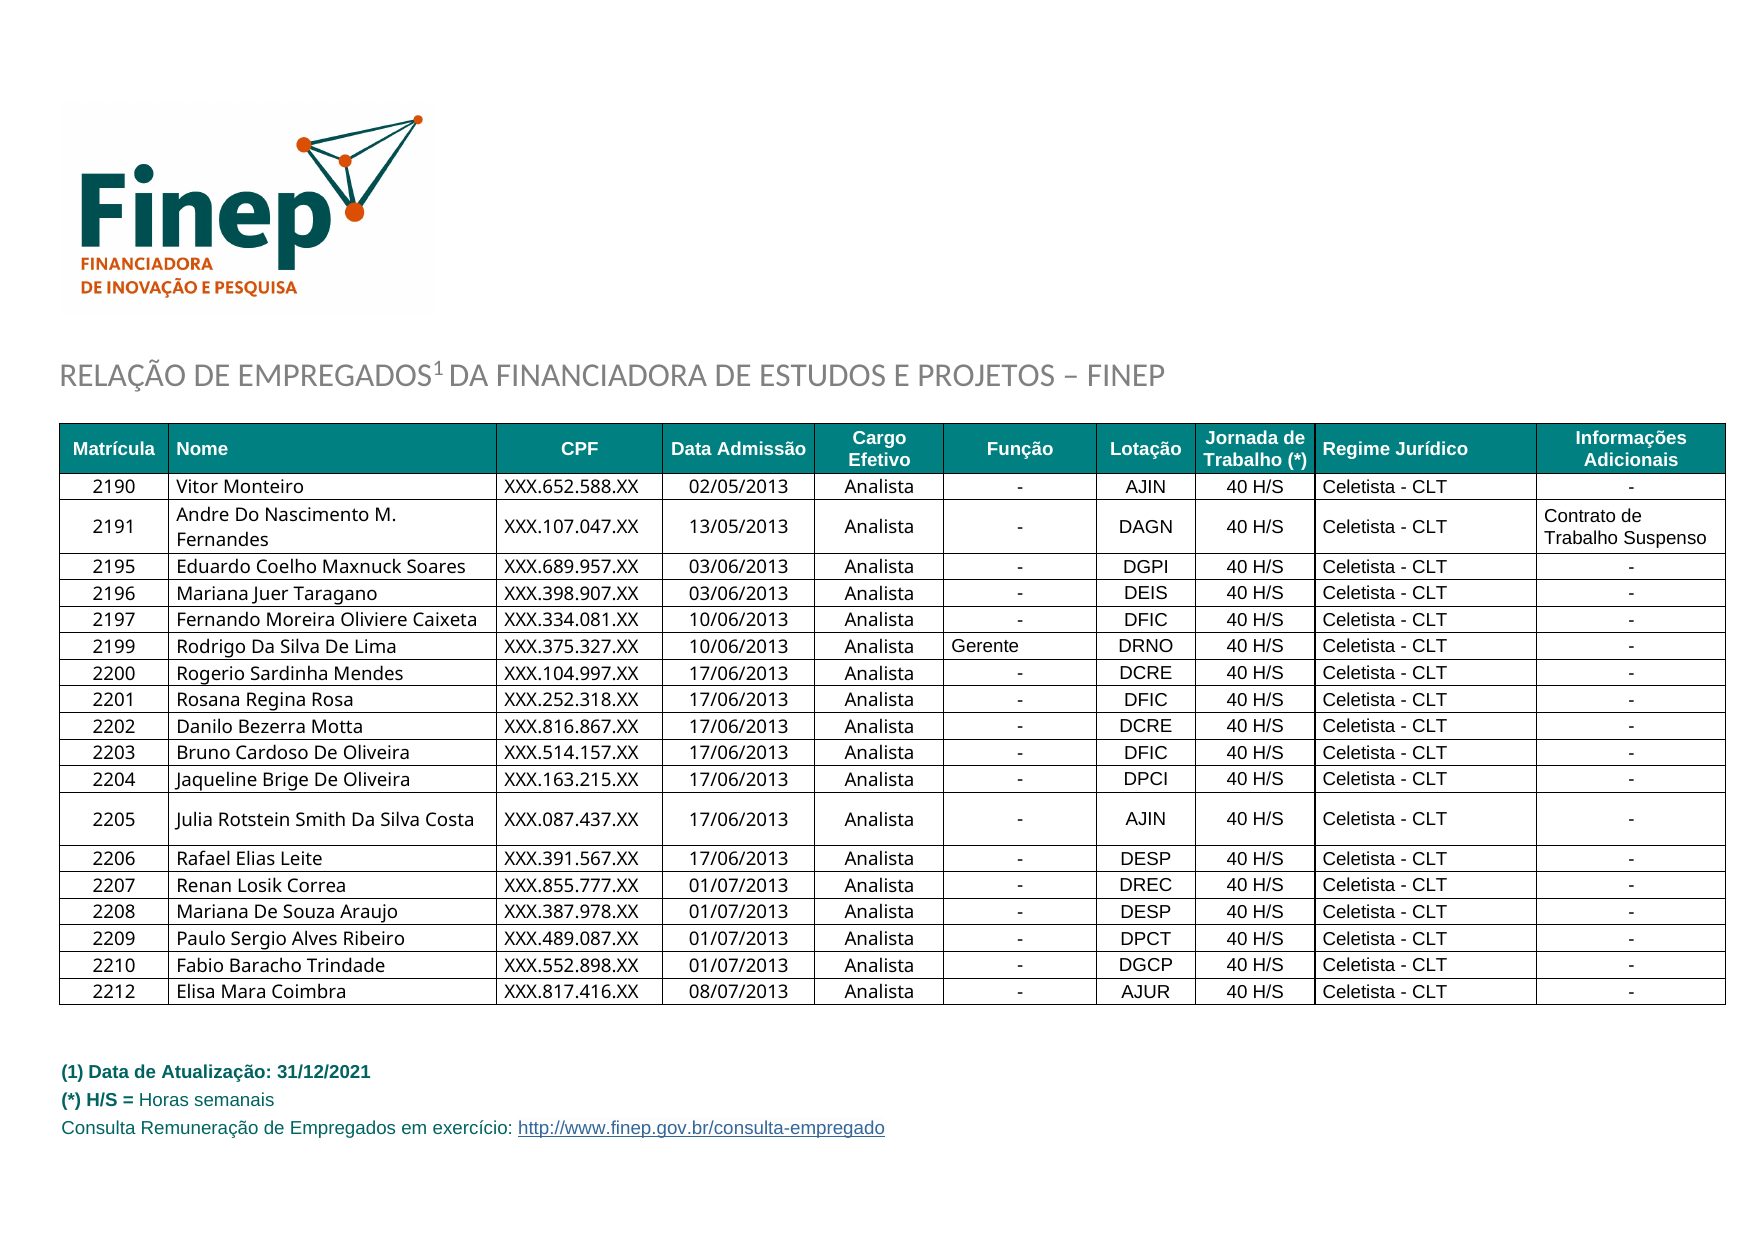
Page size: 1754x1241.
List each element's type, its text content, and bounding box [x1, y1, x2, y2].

table_cell Celetista - CLT [1316, 793, 1536, 845]
table_cell 2207 [60, 872, 168, 898]
table_cell - [1537, 580, 1725, 606]
table_cell Analista [815, 740, 943, 765]
table_cell - [1537, 686, 1725, 712]
table_cell 40 H/S [1196, 580, 1314, 606]
table_cell Analista [815, 633, 943, 659]
table_cell - [944, 686, 1096, 712]
table_cell 40 H/S [1196, 979, 1314, 1004]
table_header Nome [169, 424, 496, 473]
table_cell Vitor Monteiro [169, 474, 496, 499]
table_cell XXX.489.087.XX [497, 925, 662, 951]
table_cell - [944, 925, 1096, 951]
table_cell 2199 [60, 633, 168, 659]
table_cell 2206 [60, 846, 168, 871]
table_cell Rodrigo Da Silva De Lima [169, 633, 496, 659]
table_cell - [944, 793, 1096, 845]
table_cell DEIS [1097, 580, 1195, 606]
table_cell 2191 [60, 500, 168, 552]
table_cell 2197 [60, 607, 168, 632]
table_cell - [1537, 846, 1725, 871]
table_cell DRNO [1097, 633, 1195, 659]
table_cell Analista [815, 979, 943, 1004]
table_cell Analista [815, 686, 943, 712]
table_cell 08/07/2013 [663, 979, 814, 1004]
table_cell 2205 [60, 793, 168, 845]
table_cell Celetista - CLT [1316, 474, 1536, 499]
table_cell 2190 [60, 474, 168, 499]
table_cell - [1537, 766, 1725, 792]
table_cell DFIC [1097, 740, 1195, 765]
table_cell - [1537, 979, 1725, 1004]
table_cell DFIC [1097, 686, 1195, 712]
table_cell - [1537, 952, 1725, 977]
table_cell 40 H/S [1196, 660, 1314, 685]
table_cell 17/06/2013 [663, 740, 814, 765]
table_cell XXX.391.567.XX [497, 846, 662, 871]
table_cell DGCP [1097, 952, 1195, 977]
table_cell 2204 [60, 766, 168, 792]
table_cell XXX.552.898.XX [497, 952, 662, 977]
table_cell Celetista - CLT [1316, 633, 1536, 659]
table_cell - [1537, 474, 1725, 499]
table_cell XXX.163.215.XX [497, 766, 662, 792]
table_cell 40 H/S [1196, 607, 1314, 632]
table_cell - [944, 846, 1096, 871]
table_cell XXX.689.957.XX [497, 554, 662, 579]
table_cell Celetista - CLT [1316, 740, 1536, 765]
table_cell Fernando Moreira Oliviere Caixeta [169, 607, 496, 632]
table_header Informações Adicionais [1537, 424, 1725, 473]
table_cell 2208 [60, 899, 168, 924]
table_cell XXX.652.588.XX [497, 474, 662, 499]
table_cell Analista [815, 925, 943, 951]
table_cell - [944, 500, 1096, 552]
table_cell Celetista - CLT [1316, 846, 1536, 871]
table_cell 40 H/S [1196, 793, 1314, 845]
table_cell 03/06/2013 [663, 554, 814, 579]
table_cell 2212 [60, 979, 168, 1004]
table_cell XXX.104.997.XX [497, 660, 662, 685]
table_cell DGPI [1097, 554, 1195, 579]
table_cell Andre Do Nascimento M. Fernandes [169, 500, 496, 552]
table_cell Julia Rotstein Smith Da Silva Costa [169, 793, 496, 845]
table_cell Rafael Elias Leite [169, 846, 496, 871]
table_cell DCRE [1097, 660, 1195, 685]
table_cell 40 H/S [1196, 872, 1314, 898]
table_cell AJIN [1097, 474, 1195, 499]
table_cell - [944, 872, 1096, 898]
table_cell Celetista - CLT [1316, 607, 1536, 632]
table_cell Mariana Juer Taragano [169, 580, 496, 606]
table_cell 40 H/S [1196, 925, 1314, 951]
table_cell XXX.398.907.XX [497, 580, 662, 606]
table_cell 40 H/S [1196, 686, 1314, 712]
table_cell XXX.087.437.XX [497, 793, 662, 845]
table_cell Celetista - CLT [1316, 554, 1536, 579]
table_cell DREC [1097, 872, 1195, 898]
table_cell Analista [815, 872, 943, 898]
table_cell Celetista - CLT [1316, 979, 1536, 1004]
table_cell - [944, 580, 1096, 606]
table_cell Analista [815, 952, 943, 977]
table_cell Celetista - CLT [1316, 925, 1536, 951]
table_cell - [944, 660, 1096, 685]
table_cell Celetista - CLT [1316, 766, 1536, 792]
table_cell 40 H/S [1196, 899, 1314, 924]
table_cell - [944, 766, 1096, 792]
table_cell - [944, 952, 1096, 977]
table_cell DESP [1097, 846, 1195, 871]
table_cell Analista [815, 474, 943, 499]
table_header Cargo Efetivo [815, 424, 943, 473]
table_cell - [1537, 925, 1725, 951]
table_cell 40 H/S [1196, 633, 1314, 659]
table_cell - [1537, 660, 1725, 685]
table_cell 2201 [60, 686, 168, 712]
table_cell Fabio Baracho Trindade [169, 952, 496, 977]
table_cell - [1537, 872, 1725, 898]
table_cell DPCI [1097, 766, 1195, 792]
table_cell Contrato de Trabalho Suspenso [1537, 500, 1725, 552]
table_cell 40 H/S [1196, 554, 1314, 579]
table_cell 02/05/2013 [663, 474, 814, 499]
table_cell Celetista - CLT [1316, 660, 1536, 685]
table_cell DFIC [1097, 607, 1195, 632]
table_cell XXX.334.081.XX [497, 607, 662, 632]
table_cell - [1537, 740, 1725, 765]
table_cell - [944, 607, 1096, 632]
table_cell Celetista - CLT [1316, 500, 1536, 552]
table_cell 17/06/2013 [663, 713, 814, 738]
table_cell Eduardo Coelho Maxnuck Soares [169, 554, 496, 579]
table_cell XXX.816.867.XX [497, 713, 662, 738]
table_cell Renan Losik Correa [169, 872, 496, 898]
table_cell 40 H/S [1196, 474, 1314, 499]
table_cell XXX.855.777.XX [497, 872, 662, 898]
table_cell Celetista - CLT [1316, 713, 1536, 738]
table_header Matrícula [60, 424, 168, 473]
table_cell 17/06/2013 [663, 793, 814, 845]
table_cell - [944, 713, 1096, 738]
table_cell DAGN [1097, 500, 1195, 552]
table_cell Analista [815, 846, 943, 871]
table_cell Jaqueline Brige De Oliveira [169, 766, 496, 792]
table_cell 2203 [60, 740, 168, 765]
table_cell 2209 [60, 925, 168, 951]
table_cell Celetista - CLT [1316, 872, 1536, 898]
table_cell - [1537, 607, 1725, 632]
table_cell 03/06/2013 [663, 580, 814, 606]
table_cell 2195 [60, 554, 168, 579]
table_header Lotação [1097, 424, 1195, 473]
table_cell DCRE [1097, 713, 1195, 738]
table_cell XXX.387.978.XX [497, 899, 662, 924]
table_cell XXX.817.416.XX [497, 979, 662, 1004]
table_cell 2200 [60, 660, 168, 685]
table_cell - [1537, 793, 1725, 845]
table_cell - [1537, 899, 1725, 924]
table_cell Analista [815, 554, 943, 579]
table_cell Gerente [944, 633, 1096, 659]
table_cell XXX.375.327.XX [497, 633, 662, 659]
table_cell 2196 [60, 580, 168, 606]
table_cell Celetista - CLT [1316, 686, 1536, 712]
table_cell 40 H/S [1196, 740, 1314, 765]
table_header Jornada de Trabalho (*) [1196, 424, 1314, 473]
table_cell 17/06/2013 [663, 686, 814, 712]
table_cell Rosana Regina Rosa [169, 686, 496, 712]
table_cell - [944, 740, 1096, 765]
table_cell 2202 [60, 713, 168, 738]
table_cell 40 H/S [1196, 766, 1314, 792]
table_cell AJIN [1097, 793, 1195, 845]
table_cell 01/07/2013 [663, 952, 814, 977]
table_cell Analista [815, 793, 943, 845]
table_cell Celetista - CLT [1316, 952, 1536, 977]
table_cell - [944, 899, 1096, 924]
table_cell Paulo Sergio Alves Ribeiro [169, 925, 496, 951]
table_cell 10/06/2013 [663, 607, 814, 632]
table_cell 17/06/2013 [663, 766, 814, 792]
table_header Função [944, 424, 1096, 473]
table_cell - [944, 979, 1096, 1004]
table_cell Mariana De Souza Araujo [169, 899, 496, 924]
table_cell XXX.107.047.XX [497, 500, 662, 552]
table_header CPF [497, 424, 662, 473]
table_cell 40 H/S [1196, 952, 1314, 977]
table_cell XXX.514.157.XX [497, 740, 662, 765]
table_cell 2210 [60, 952, 168, 977]
table_cell Analista [815, 607, 943, 632]
table_cell DPCT [1097, 925, 1195, 951]
table_cell 01/07/2013 [663, 925, 814, 951]
table_cell - [944, 474, 1096, 499]
table_cell Analista [815, 580, 943, 606]
table_header Regime Jurídico [1316, 424, 1536, 473]
table_cell Celetista - CLT [1316, 899, 1536, 924]
table_cell Analista [815, 899, 943, 924]
table_cell Danilo Bezerra Motta [169, 713, 496, 738]
table_cell Bruno Cardoso De Oliveira [169, 740, 496, 765]
table_cell Celetista - CLT [1316, 580, 1536, 606]
table_cell 40 H/S [1196, 500, 1314, 552]
table_cell - [944, 554, 1096, 579]
table_cell XXX.252.318.XX [497, 686, 662, 712]
table_cell 10/06/2013 [663, 633, 814, 659]
table_cell Analista [815, 766, 943, 792]
table_cell 13/05/2013 [663, 500, 814, 552]
table_cell 17/06/2013 [663, 846, 814, 871]
table_cell Analista [815, 500, 943, 552]
table_cell 01/07/2013 [663, 899, 814, 924]
table_cell 40 H/S [1196, 846, 1314, 871]
table_cell Elisa Mara Coimbra [169, 979, 496, 1004]
table_cell - [1537, 633, 1725, 659]
table_cell DESP [1097, 899, 1195, 924]
table_cell Analista [815, 713, 943, 738]
table_cell 40 H/S [1196, 713, 1314, 738]
table_cell Rogerio Sardinha Mendes [169, 660, 496, 685]
table_cell - [1537, 554, 1725, 579]
table_header Data Admissão [663, 424, 814, 473]
table_cell - [1537, 713, 1725, 738]
table_cell AJUR [1097, 979, 1195, 1004]
table_cell Analista [815, 660, 943, 685]
table_cell 01/07/2013 [663, 872, 814, 898]
table_cell 17/06/2013 [663, 660, 814, 685]
